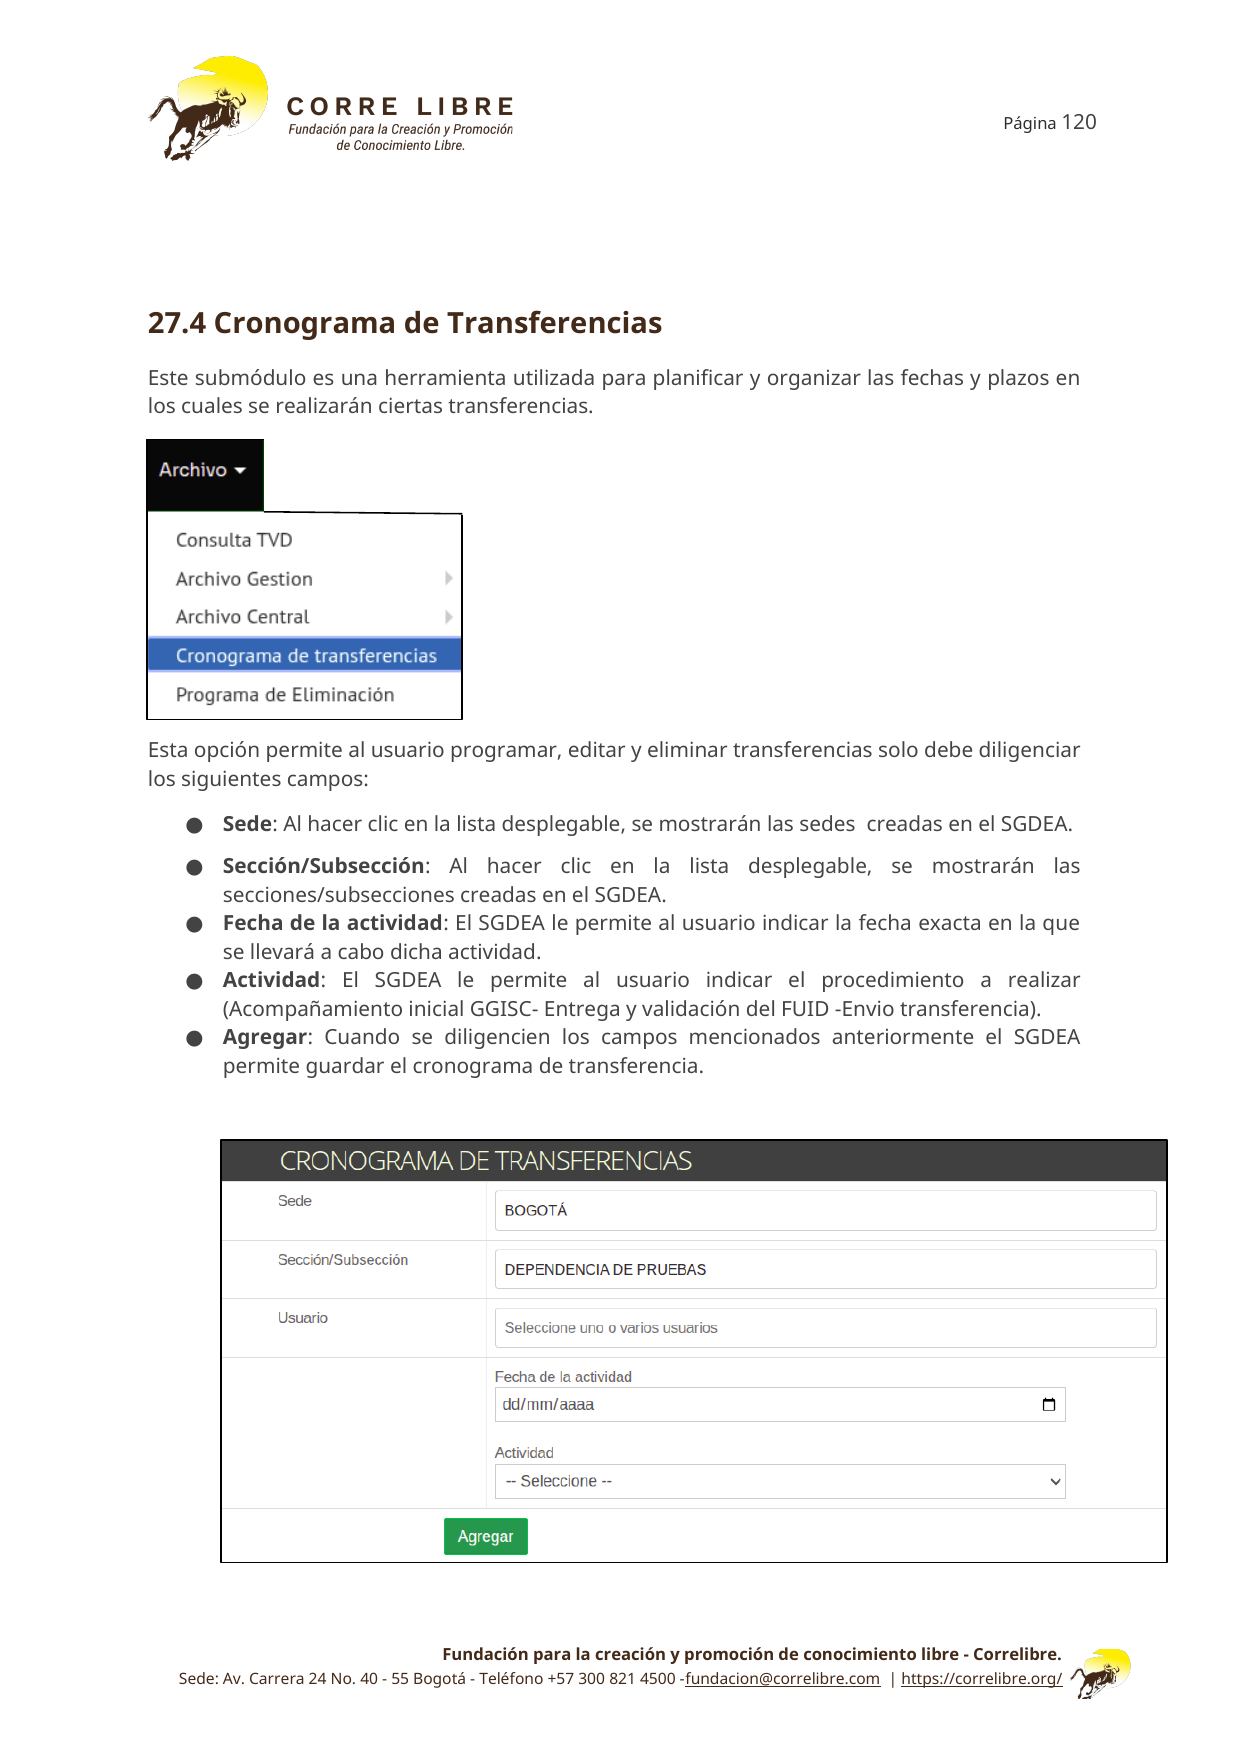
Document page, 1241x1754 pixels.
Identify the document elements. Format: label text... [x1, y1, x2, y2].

text Esta opción permite al usuario programar, editar y eliminar transferencias solo debe diligenciar los siguientes campos: [148, 736, 1081, 792]
list Sede: Al hacer clic en la lista desplegable, se mostrarán las sedes creadas en el SGDEA. [185, 809, 1094, 837]
list Actividad: El SGDEA le permite al usuario indicar el procedimiento a realizar (Acompañamiento inicial GGISC- Entrega y validación del FUID -Envio transferencia). [185, 965, 1081, 1022]
picture [222, 1141, 1166, 1562]
list Sección/Subsección: Al hacer clic en la lista desplegable, se mostrarán las secciones/subsecciones creadas en el SGDEA. [185, 852, 1081, 908]
picture [147, 56, 513, 161]
text Este submódulo es una herramienta utilizada para planificar y organizar las fechas y plazos en los cuales se realizarán ciertas transferencias. [148, 363, 1081, 419]
picture [1069, 1649, 1134, 1699]
list Agregar: Cuando se diligencien los campos mencionados anteriormente el SGDEA permite guardar el cronograma de transferencia. [185, 1022, 1081, 1079]
picture [148, 436, 473, 719]
list Fecha de la actividad: El SGDEA le permite al usuario indicar la fecha exacta en la que se llevará a cabo dicha actividad. [185, 908, 1081, 965]
subtitle 27.4 Cronograma de Transferencias [148, 302, 1092, 342]
